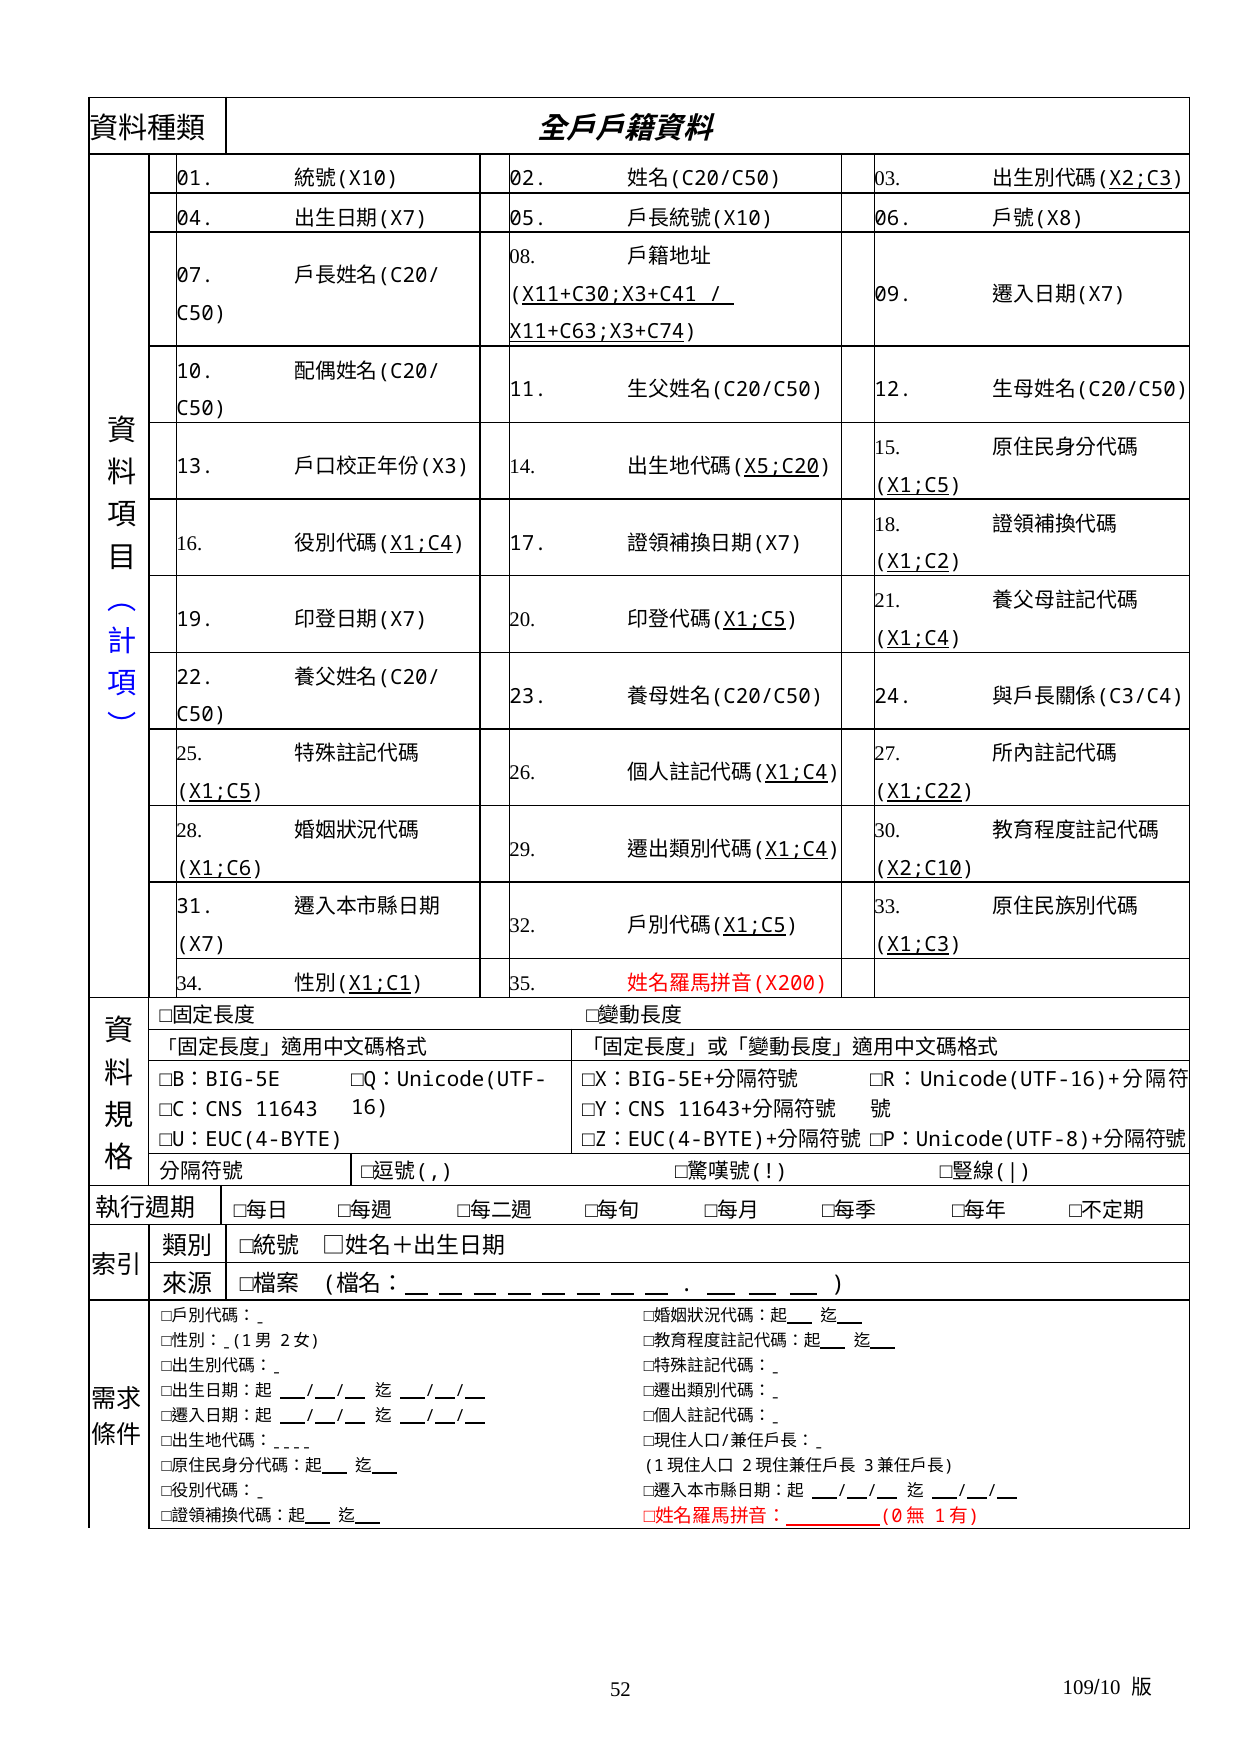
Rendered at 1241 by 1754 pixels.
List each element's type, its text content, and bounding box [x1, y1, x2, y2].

table_cell 證領補換代碼(X1;C2) [875, 500, 1189, 575]
table_cell 養父母註記代碼(X1;C4) [875, 576, 1189, 651]
table_cell 「固定長度」適用中文碼格式 [149, 1030, 571, 1060]
table_cell [842, 194, 874, 231]
table_cell 役別代碼(X1;C4) [177, 500, 479, 575]
table_cell [842, 730, 874, 804]
table_cell □檔案 (檔名： . ) [227, 1263, 1189, 1299]
table_cell □固定長度 [149, 998, 576, 1028]
table_cell 戶籍地址(X11+C30;X3+C41 / X11+C63;X3+C74) [510, 233, 841, 345]
table_cell 出生地代碼(X5;C20) [510, 423, 841, 498]
table_cell [481, 806, 509, 881]
table_cell 證領補換日期(X7) [510, 500, 841, 575]
table_cell □R：Unicode(UTF-16)+分隔符號 □P：Unicode(UTF-8)+分隔符號 [870, 1061, 1189, 1153]
table_cell □每季 [822, 1186, 952, 1224]
table_cell [481, 155, 509, 192]
table_cell 印登日期(X7) [177, 576, 479, 651]
table_cell 印登代碼(X1;C5) [510, 576, 841, 651]
table_cell □每年 [952, 1186, 1069, 1224]
table_cell 索引 [90, 1225, 148, 1299]
table_cell 資料種類 [90, 98, 225, 153]
table_cell [842, 347, 874, 422]
table_cell [150, 423, 176, 498]
table_cell 原住民族別代碼(X1;C3) [875, 883, 1189, 958]
table_cell □豎線(|) [929, 1154, 1189, 1185]
table_cell 所內註記代碼(X1;C22) [875, 730, 1189, 804]
table_cell [481, 883, 509, 958]
table_cell [150, 194, 176, 231]
table_cell 姓名羅馬拼音(X200) [510, 959, 841, 997]
table_cell [150, 347, 176, 422]
table_cell 特殊註記代碼(X1;C5) [177, 730, 479, 804]
table_cell [875, 959, 1189, 997]
table_cell [150, 806, 176, 881]
table_cell 分隔符號 [149, 1154, 350, 1185]
table_cell [481, 194, 509, 231]
table_cell 需求條件 [90, 1301, 148, 1528]
table_cell □驚嘆號(!) [665, 1154, 929, 1185]
table_cell 「固定長度」或「變動長度」適用中文碼格式 [572, 1030, 1189, 1060]
table_cell □戶別代碼：ˍ □性別：ˍ(1男 2女) □出生別代碼：ˍ □出生日期：起 / / 迄 / / □遷入日期：起 / / 迄 / / □出生地代碼：ˍˍˍˍ □原住民身分代碼：起 迄 □役別代碼：ˍ □證領補換代碼：起 迄 [150, 1301, 631, 1528]
table_cell [481, 423, 509, 498]
table_cell 來源 [150, 1263, 225, 1299]
table_cell 遷入日期(X7) [875, 233, 1189, 345]
table_cell 戶長統號(X10) [510, 194, 841, 231]
table_cell [150, 730, 176, 804]
table_cell □每週 [338, 1186, 457, 1224]
table_cell 遷入本市縣日期(X7) [177, 883, 479, 958]
table_cell [842, 959, 874, 997]
table_cell 教育程度註記代碼(X2;C10) [875, 806, 1189, 881]
table_cell [842, 423, 874, 498]
table_cell [150, 500, 176, 575]
table_cell [481, 233, 509, 345]
table_cell 出生日期(X7) [177, 194, 479, 231]
table_cell [842, 500, 874, 575]
table_cell [842, 576, 874, 651]
table_cell [150, 576, 176, 651]
table_cell [842, 155, 874, 192]
table_cell [150, 653, 176, 728]
table_cell [481, 730, 509, 804]
table_cell 類別 [150, 1225, 225, 1262]
table_cell [481, 959, 509, 997]
table_cell □X：BIG-5E+分隔符號 □Y：CNS 11643+分隔符號 □Z：EUC(4-BYTE)+分隔符號 [572, 1061, 870, 1153]
table_cell 生母姓名(C20/C50) [875, 347, 1189, 422]
table_cell □B：BIG-5E □C：CNS 11643 □U：EUC(4-BYTE) [149, 1061, 351, 1153]
table_cell □每日 [222, 1186, 338, 1224]
table_cell [842, 233, 874, 345]
table_cell □每旬 [585, 1186, 704, 1224]
table_cell 戶號(X8) [875, 194, 1189, 231]
table_cell 配偶姓名(C20/C50) [177, 347, 479, 422]
table_cell 養父姓名(C20/C50) [177, 653, 479, 728]
table_cell 個人註記代碼(X1;C4) [510, 730, 841, 804]
table_cell 戶長姓名(C20/C50) [177, 233, 479, 345]
table_cell □逗號(,) [352, 1154, 664, 1185]
table_cell 與戶長關係(C3/C4) [875, 653, 1189, 728]
table_cell □變動長度 [576, 998, 1189, 1028]
table_cell 生父姓名(C20/C50) [510, 347, 841, 422]
table_cell 遷出類別代碼(X1;C4) [510, 806, 841, 881]
table_cell [150, 155, 176, 192]
table_cell 全戶戶籍資料 [227, 98, 1189, 153]
table_cell [481, 347, 509, 422]
table_cell [481, 576, 509, 651]
table_cell 原住民身分代碼(X1;C5) [875, 423, 1189, 498]
table_cell □不定期 [1069, 1186, 1189, 1224]
table_cell [481, 500, 509, 575]
table_cell 出生別代碼(X2;C3) [875, 155, 1189, 192]
table_cell 戶口校正年份(X3) [177, 423, 479, 498]
table_cell 資料項目︵計 項︶ [90, 155, 148, 997]
table_cell 婚姻狀況代碼(X1;C6) [177, 806, 479, 881]
table_cell [481, 653, 509, 728]
table_cell [842, 653, 874, 728]
table_cell □Q：Unicode(UTF-16) [351, 1061, 571, 1153]
table_cell □每月 [705, 1186, 822, 1224]
table_cell [842, 806, 874, 881]
table_cell 戶別代碼(X1;C5) [510, 883, 841, 958]
table_cell □每二週 [458, 1186, 585, 1224]
table_cell 姓名(C20/C50) [510, 155, 841, 192]
table_cell [150, 883, 176, 997]
table_cell 統號(X10) [177, 155, 479, 192]
table_cell □婚姻狀況代碼：起 迄 □教育程度註記代碼：起 迄 □特殊註記代碼：ˍ □遷出類別代碼：ˍ □個人註記代碼：ˍ □現住人口/兼任戶長：ˍ (1現住人口 2現住兼任戶長 3兼任戶長) □遷入本市縣日期：起 / / 迄 / / □姓名羅馬拼音： (0無 1有) [631, 1301, 1189, 1528]
table_cell 性別(X1;C1) [177, 959, 479, 997]
table_cell 執行週期 [90, 1186, 220, 1224]
table_cell 養母姓名(C20/C50) [510, 653, 841, 728]
table_cell 資料規格 [90, 998, 148, 1185]
table_cell [150, 233, 176, 345]
table_cell □統號 □姓名＋出生日期 [227, 1225, 1189, 1262]
table_cell [842, 883, 874, 958]
